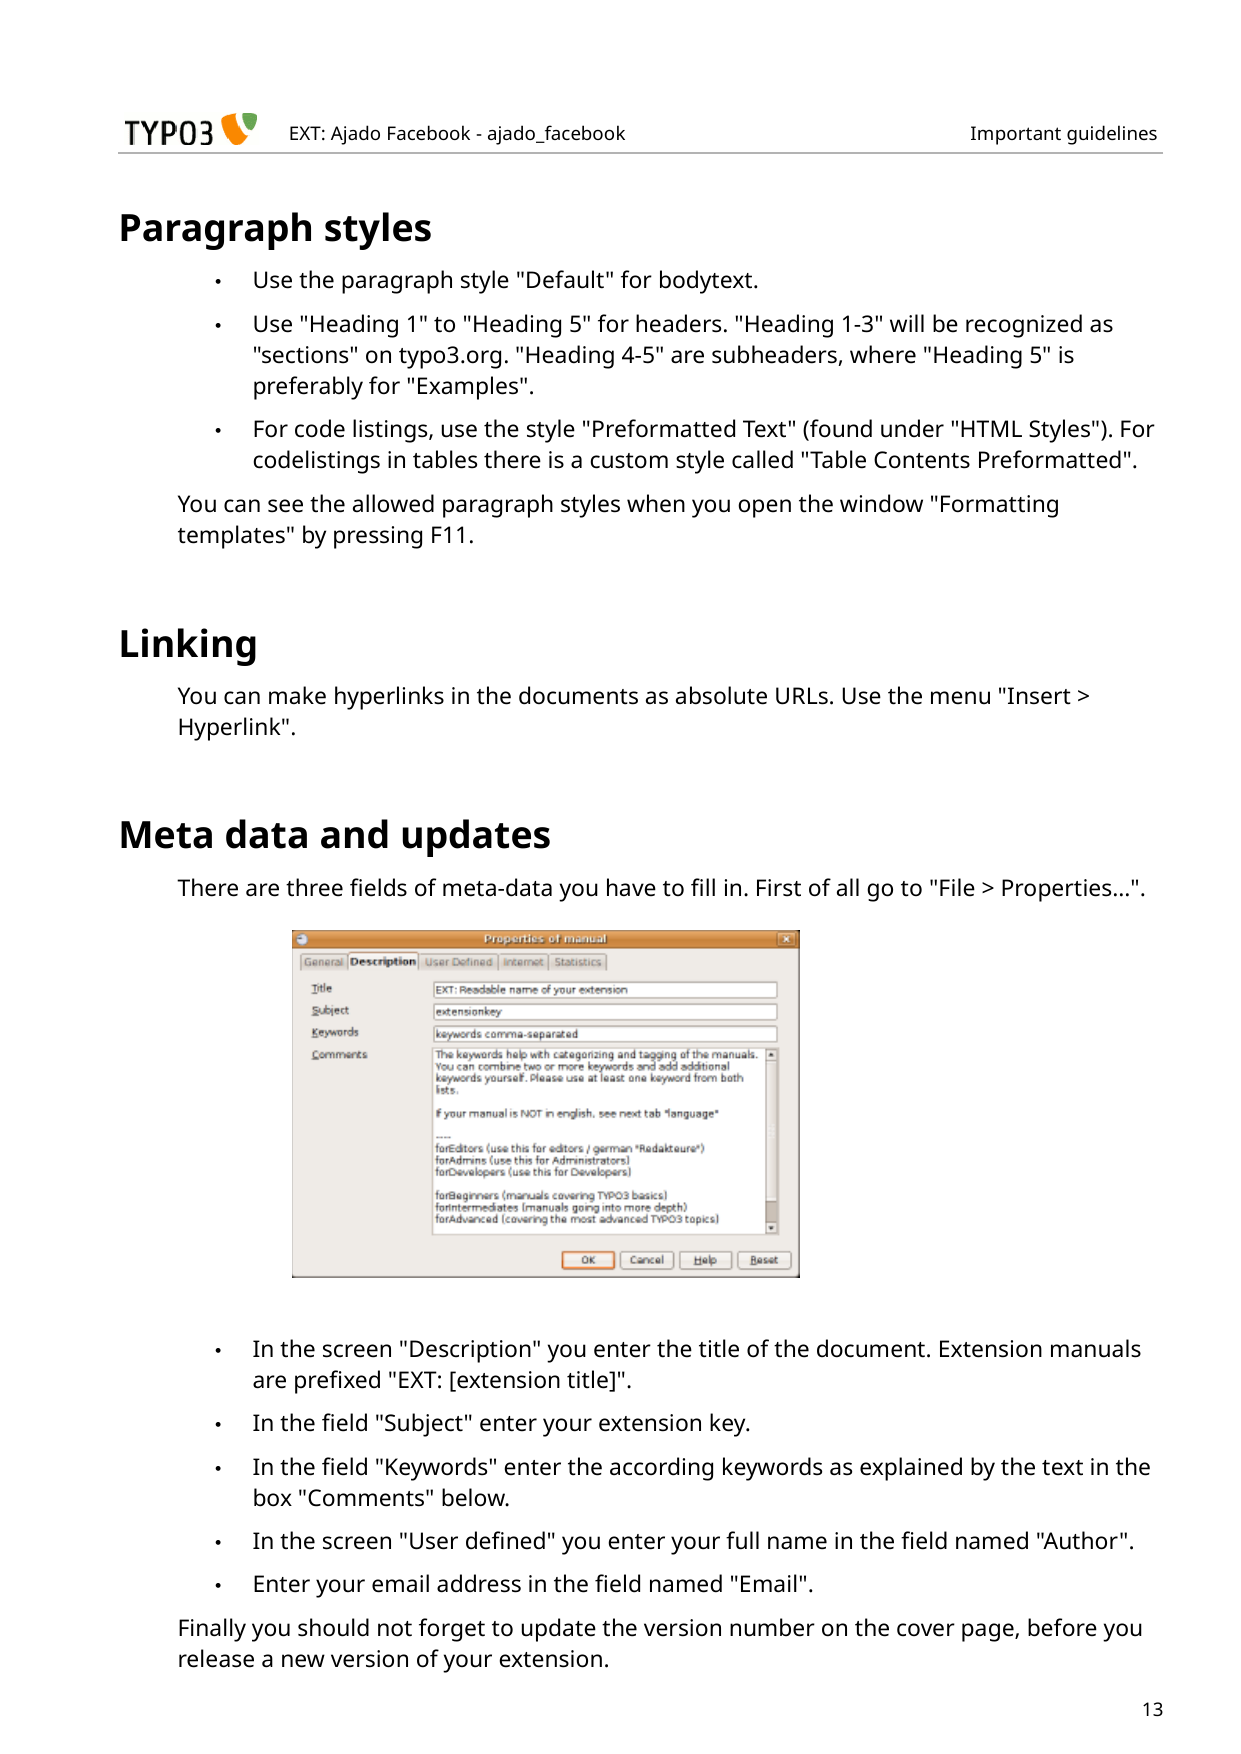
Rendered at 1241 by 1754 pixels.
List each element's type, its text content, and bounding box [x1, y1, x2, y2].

text There are three fields of meta-data you have to fill in. First of all go to "File > Properties...". [177, 872, 1163, 903]
list In the screen "Description" you enter the title of the document. Extension manuals are prefixed "EXT: [extension title]". [215, 1333, 1163, 1395]
list In the screen "User defined" you enter your full name in the field named "Author". [215, 1525, 1163, 1556]
subtitle Meta data and updates [118, 809, 1163, 860]
subtitle Linking [118, 617, 1163, 668]
list In the field "Keywords" enter the according keywords as explained by the text in the box "Comments" below. [215, 1451, 1163, 1513]
text You can see the allowed paragraph styles when you open the window "Formatting templates" by pressing F11. [177, 488, 1163, 550]
list For code listings, use the style "Preformatted Text" (found under "HTML Styles"). For codelistings in tables there is a custom style called "Table Contents Preformatted". [215, 413, 1163, 475]
subtitle Paragraph styles [118, 202, 1163, 253]
picture [124, 112, 260, 145]
list Enter your email address in the field named "Email". [215, 1568, 1163, 1599]
picture [292, 930, 800, 1278]
text You can make hyperlinks in the documents as absolute URLs. Use the menu "Insert > Hyperlink". [177, 680, 1163, 742]
text Finally you should not forget to update the version number on the cover page, before you release a new version of your extension. [177, 1612, 1163, 1674]
list In the field "Subject" enter your extension key. [215, 1407, 1163, 1438]
list Use the paragraph style "Default" for bodytext. [215, 264, 1163, 295]
list Use "Heading 1" to "Heading 5" for headers. "Heading 1-3" will be recognized as "sections" on typo3.org. "Heading 4-5" are subheaders, where "Heading 5" is preferably for "Examples". [215, 308, 1163, 401]
